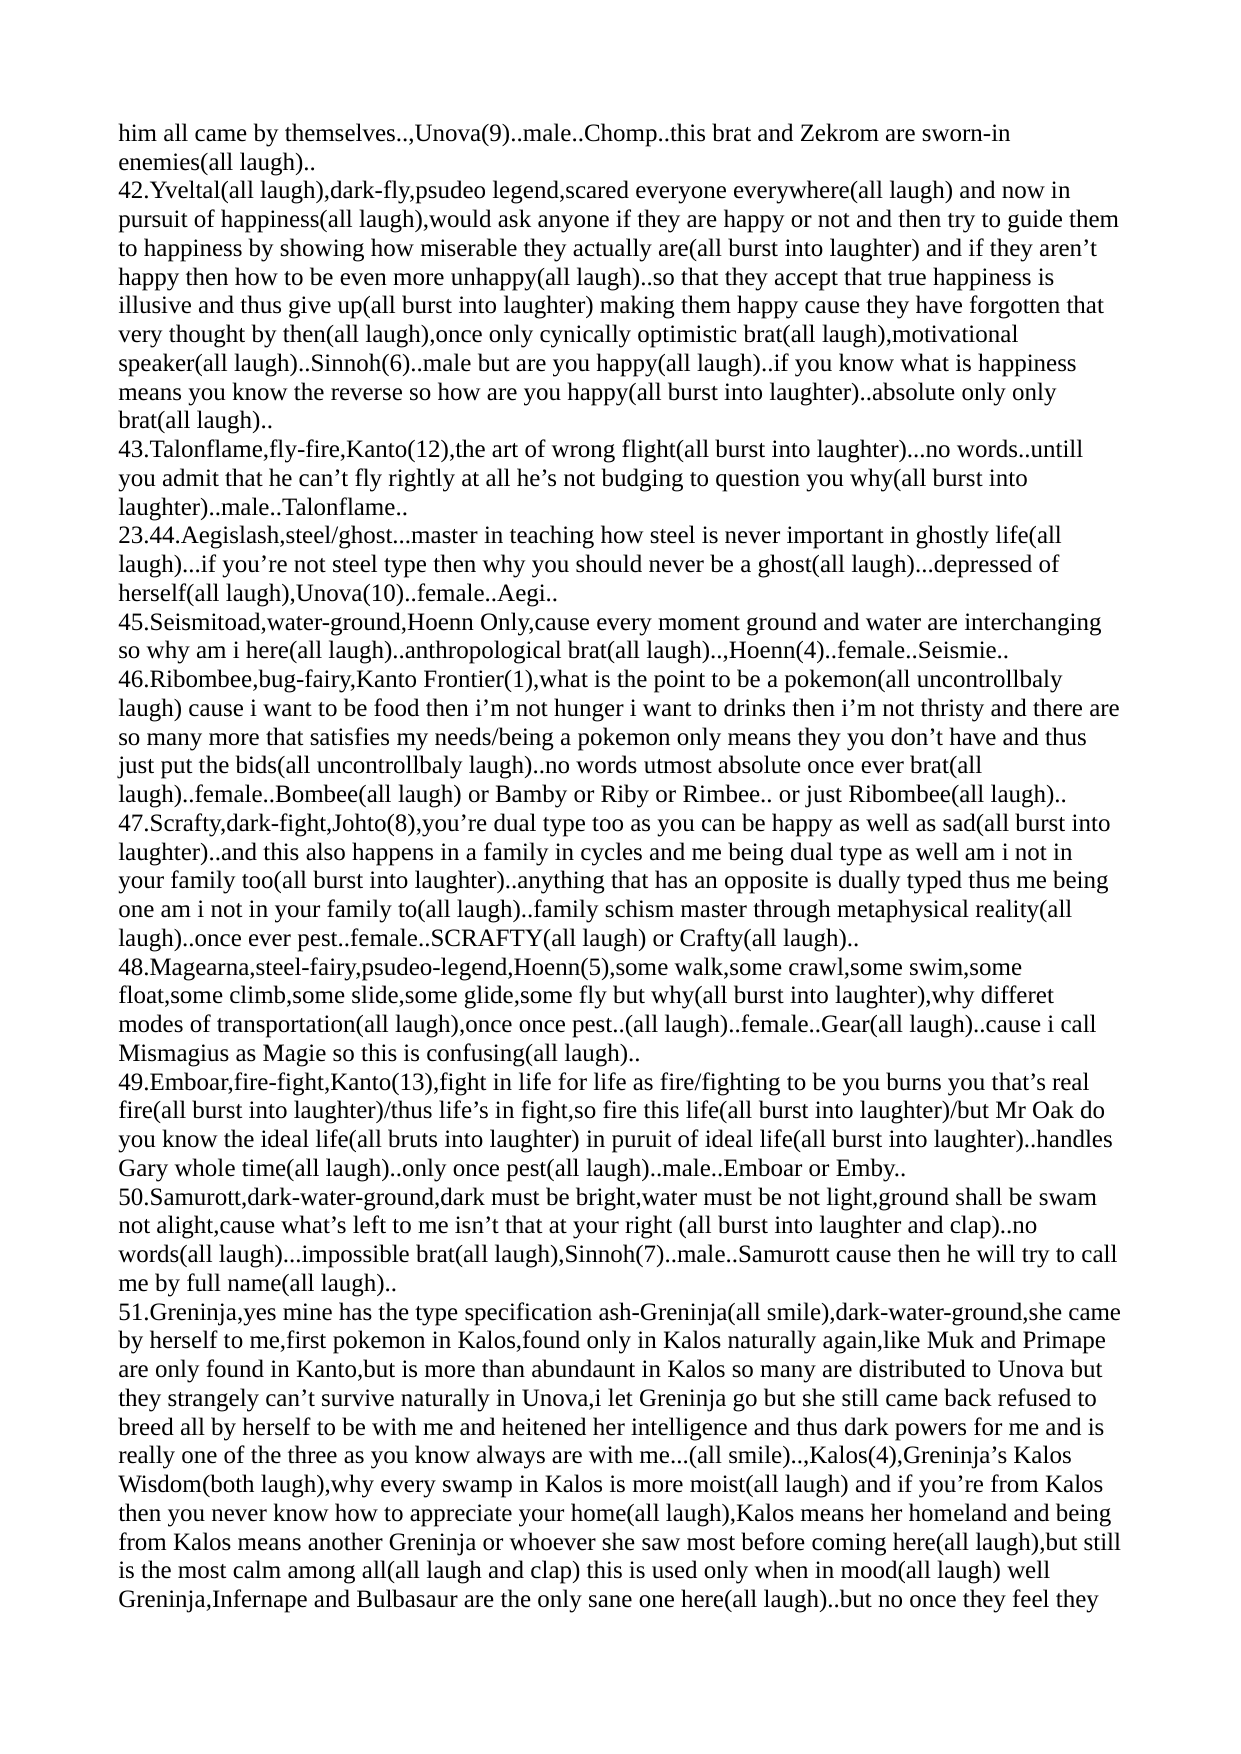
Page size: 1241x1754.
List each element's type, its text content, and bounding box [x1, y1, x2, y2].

text 49.Emboar,fire-fight,Kanto(13),fight in life for life as fire/fighting to be you burns you that’s real fire(all burst into laughter)/thus life’s in fight,so fire this life(all burst into laughter)/but Mr Oak do you know the ideal life(all bruts into laughter) in puruit of ideal life(all burst into laughter)..handles Gary whole time(all laugh)..only once pest(all laugh)..male..Emboar or Emby.. [118, 1067, 1122, 1182]
text 46.Ribombee,bug-fairy,Kanto Frontier(1),what is the point to be a pokemon(all uncontrollbaly laugh) cause i want to be food then i’m not hunger i want to drinks then i’m not thristy and there are so many more that satisfies my needs/being a pokemon only means they you don’t have and thus just put the bids(all uncontrollbaly laugh)..no words utmost absolute once ever brat(all laugh)..female..Bombee(all laugh) or Bamby or Riby or Rimbee.. or just Ribombee(all laugh).. [118, 664, 1122, 808]
text 50.Samurott,dark-water-ground,dark must be bright,water must be not light,ground shall be swam not alight,cause what’s left to me isn’t that at your right (all burst into laughter and clap)..no words(all laugh)...impossible brat(all laugh),Sinnoh(7)..male..Samurott cause then he will try to call me by full name(all laugh).. [118, 1182, 1122, 1297]
text 48.Magearna,steel-fairy,psudeo-legend,Hoenn(5),some walk,some crawl,some swim,some float,some climb,some slide,some glide,some fly but why(all burst into laughter),why differet modes of transportation(all laugh),once once pest..(all laugh)..female..Gear(all laugh)..cause i call Mismagius as Magie so this is confusing(all laugh).. [118, 952, 1122, 1067]
text 45.Seismitoad,water-ground,Hoenn Only,cause every moment ground and water are interchanging so why am i here(all laugh)..anthropological brat(all laugh)..,Hoenn(4)..female..Seismie.. [118, 607, 1122, 664]
text 47.Scrafty,dark-fight,Johto(8),you’re dual type too as you can be happy as well as sad(all burst into laughter)..and this also happens in a family in cycles and me being dual type as well am i not in your family too(all burst into laughter)..anything that has an opposite is dually typed thus me being one am i not in your family to(all laugh)..family schism master through metaphysical reality(all laugh)..once ever pest..female..SCRAFTY(all laugh) or Crafty(all laugh).. [118, 808, 1122, 952]
text 43.Talonflame,fly-fire,Kanto(12),the art of wrong flight(all burst into laughter)...no words..untill you admit that he can’t fly rightly at all he’s not budging to question you why(all burst into laughter)..male..Talonflame.. [118, 434, 1122, 521]
text 23.44.Aegislash,steel/ghost...master in teaching how steel is never important in ghostly life(all laugh)...if you’re not steel type then why you should never be a ghost(all laugh)...depressed of herself(all laugh),Unova(10)..female..Aegi.. [118, 521, 1122, 607]
text 51.Greninja,yes mine has the type specification ash-Greninja(all smile),dark-water-ground,she came by herself to me,first pokemon in Kalos,found only in Kalos naturally again,like Muk and Primape are only found in Kanto,but is more than abundaunt in Kalos so many are distributed to Unova but they strangely can’t survive naturally in Unova,i let Greninja go but she still came back refused to breed all by herself to be with me and heitened her intelligence and thus dark powers for me and is really one of the three as you know always are with me...(all smile)..,Kalos(4),Greninja’s Kalos Wisdom(both laugh),why every swamp in Kalos is more moist(all laugh) and if you’re from Kalos then you never know how to appreciate your home(all laugh),Kalos means her homeland and being from Kalos means another Greninja or whoever she saw most before coming here(all laugh),but still is the most calm among all(all laugh and clap) this is used only when in mood(all laugh) well Greninja,Infernape and Bulbasaur are the only sane one here(all laugh)..but no once they feel they [118, 1297, 1122, 1613]
text 42.Yveltal(all laugh),dark-fly,psudeo legend,scared everyone everywhere(all laugh) and now in pursuit of happiness(all laugh),would ask anyone if they are happy or not and then try to guide them to happiness by showing how miserable they actually are(all burst into laughter) and if they aren’t happy then how to be even more unhappy(all laugh)..so that they accept that true happiness is illusive and thus give up(all burst into laughter) making them happy cause they have forgotten that very thought by then(all laugh),once only cynically optimistic brat(all laugh),motivational speaker(all laugh)..Sinnoh(6)..male but are you happy(all laugh)..if you know what is happiness means you know the reverse so how are you happy(all burst into laughter)..absolute only only brat(all laugh).. [118, 176, 1122, 434]
text him all came by themselves..,Unova(9)..male..Chomp..this brat and Zekrom are sworn-in enemies(all laugh).. [118, 118, 1122, 176]
